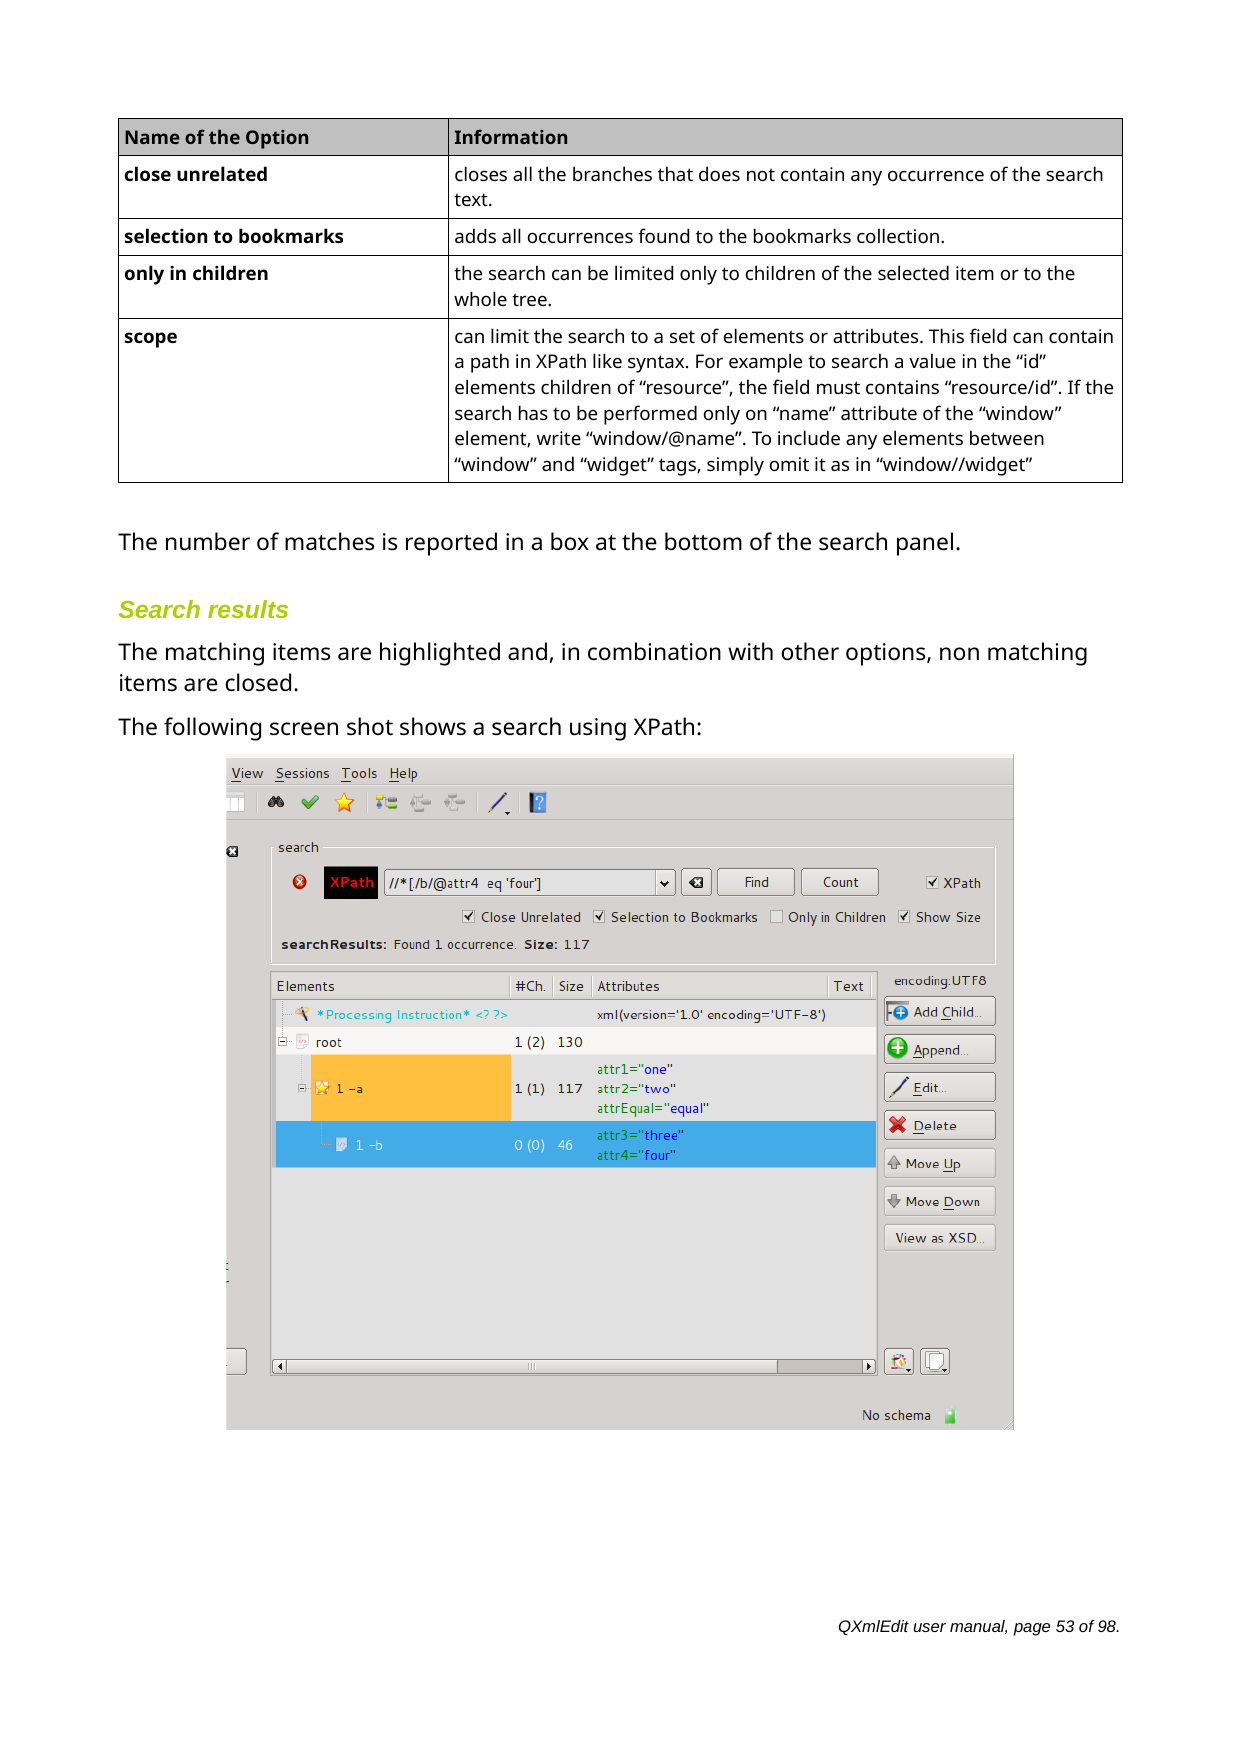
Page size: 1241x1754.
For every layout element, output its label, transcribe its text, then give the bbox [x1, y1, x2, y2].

table_header Name of the Option [119, 119, 448, 155]
picture [226, 754, 1014, 1430]
table_cell can limit the search to a set of elements or attributes. This field can contain a path in XPath like syntax. For example to search a value in the “id” elements children of “resource”, the field must contains “resource/id”. If the search has to be performed only on “name” attribute of the “window” element, write “window/@name”. To include any elements between “window” and “widget” tags, simply omit it as in “window//widget” [449, 319, 1122, 482]
table_cell the search can be limited only to children of the selected item or to the whole tree. [449, 256, 1122, 317]
table_cell adds all occurrences found to the bookmarks collection. [449, 219, 1122, 255]
text The number of matches is reported in a box at the bottom of the search panel. [118, 526, 1122, 557]
subtitle Search results [118, 595, 1122, 623]
table_cell only in children [119, 256, 448, 317]
text The following screen shot shows a search using XPath: [118, 711, 1122, 742]
text The matching items are highlighted and, in combination with other options, non matching items are closed. [118, 636, 1122, 698]
table_cell closes all the branches that does not contain any occurrence of the search text. [449, 156, 1122, 218]
table_cell close unrelated [119, 156, 448, 218]
table_cell selection to bookmarks [119, 219, 448, 255]
table_cell scope [119, 319, 448, 482]
table_header Information [449, 119, 1122, 155]
